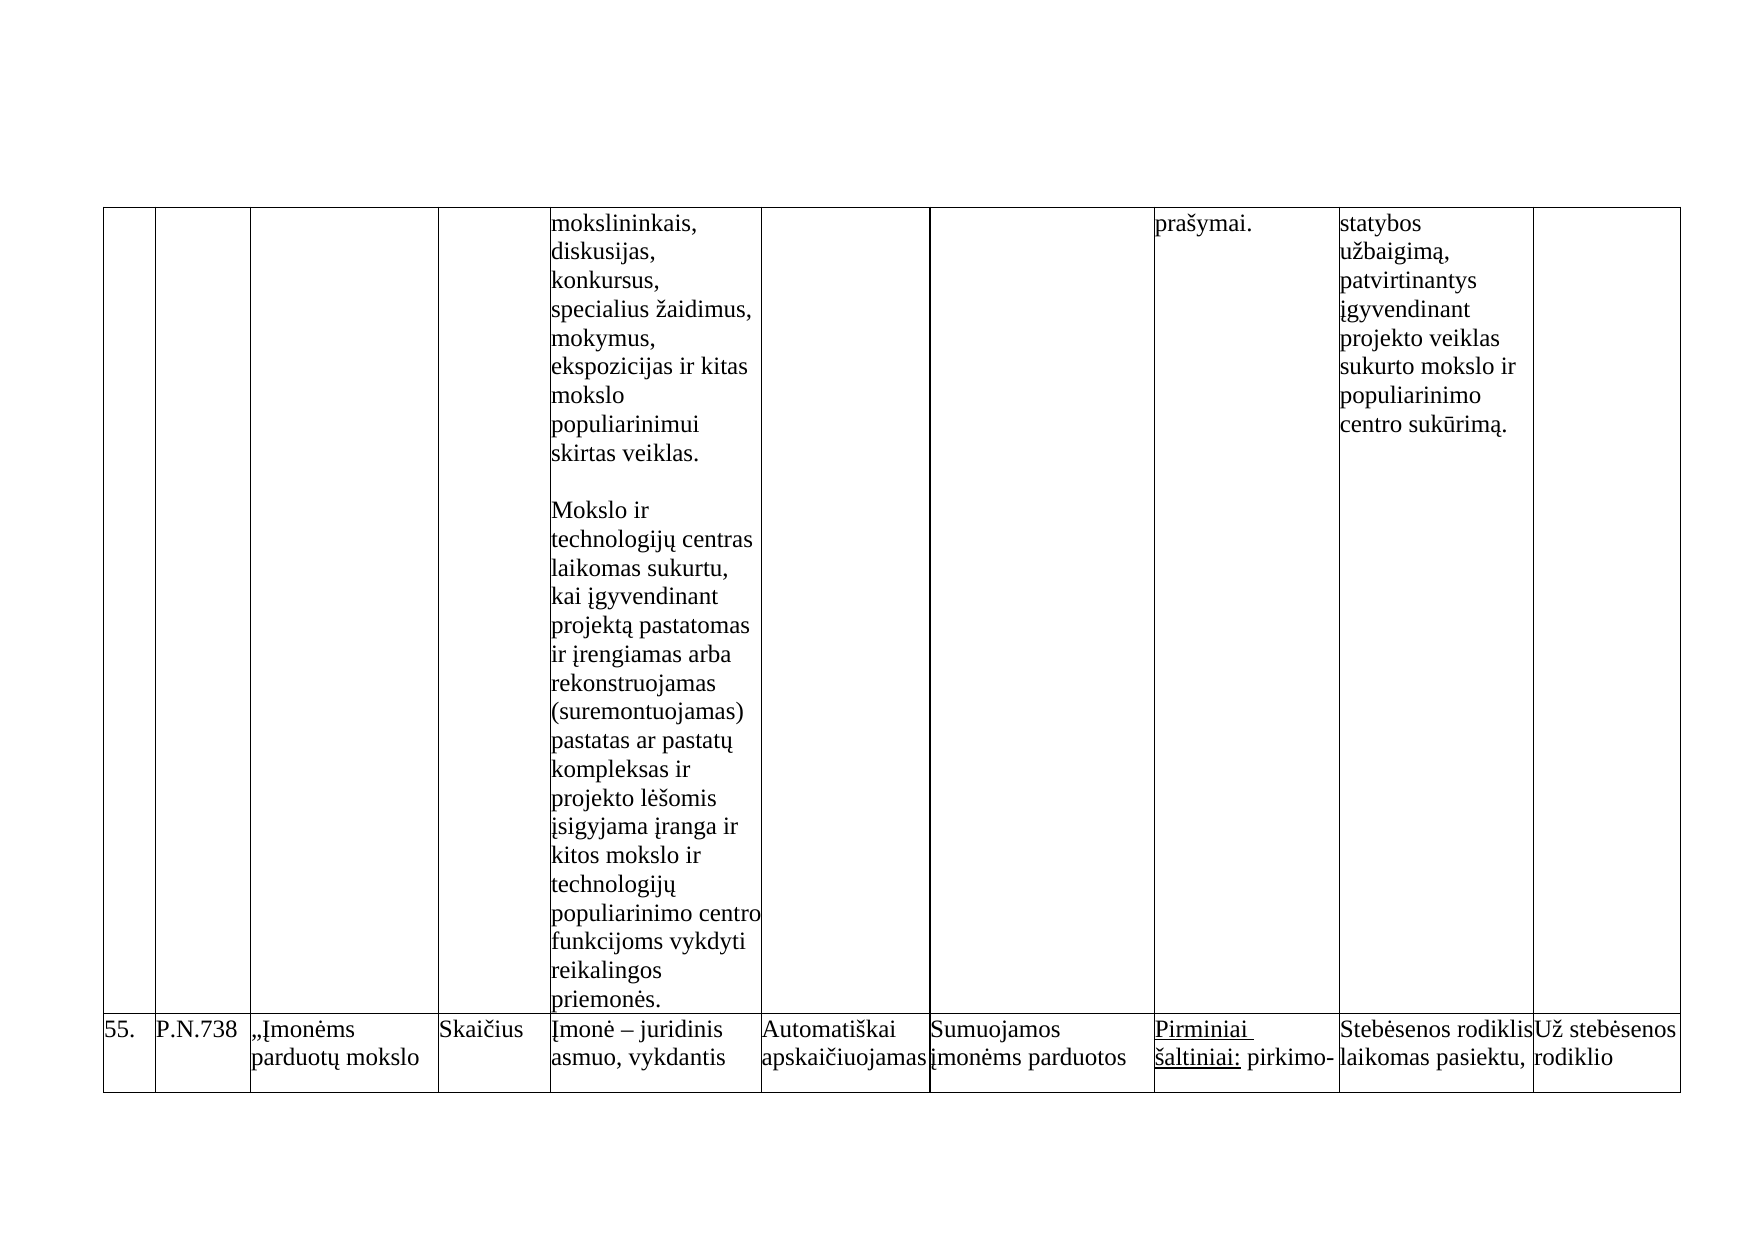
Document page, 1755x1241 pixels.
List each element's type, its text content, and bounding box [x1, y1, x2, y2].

table_cell mokslininkais, diskusijas, konkursus, specialius žaidimus, mokymus, ekspozicijas ir kitas mokslo populiarinimui skirtas veiklas. Mokslo ir technologijų centras laikomas sukurtu, kai įgyvendinant projektą pastatomas ir įrengiamas arba rekonstruojamas (suremontuojamas) pastatas ar pastatų kompleksas ir projekto lėšomis įsigyjama įranga ir kitos mokslo ir technologijų populiarinimo centro funkcijoms vykdyti reikalingos priemonės. [551, 208, 761, 1013]
table_cell Įmonė – juridinis asmuo, vykdantis [551, 1014, 761, 1092]
table_cell [439, 208, 550, 1013]
table_cell prašymai. [1155, 208, 1339, 1013]
table_cell Už stebėsenos rodiklio [1534, 1014, 1680, 1092]
table_cell [251, 208, 438, 1013]
table_cell [931, 208, 1154, 1013]
table_cell Automatiškai apskaičiuojamas [762, 1014, 929, 1092]
table_cell Pirminiai šaltiniai: pirkimo- [1155, 1014, 1339, 1092]
table_cell „Įmonėms parduotų mokslo [251, 1014, 438, 1092]
table_cell P.N.738 [156, 1014, 250, 1092]
table_cell Stebėsenos rodiklis laikomas pasiektu, [1340, 1014, 1533, 1092]
table_cell Sumuojamos įmonėms parduotos [931, 1014, 1154, 1092]
table_cell [1534, 208, 1680, 1013]
table_cell [104, 208, 155, 1013]
table_cell Skaičius [439, 1014, 550, 1092]
table_cell 55. [104, 1014, 155, 1092]
table_cell statybos užbaigimą, patvirtinantys įgyvendinant projekto veiklas sukurto mokslo ir populiarinimo centro sukūrimą. [1340, 208, 1533, 1013]
table_cell [762, 208, 929, 1013]
table_cell [156, 208, 250, 1013]
